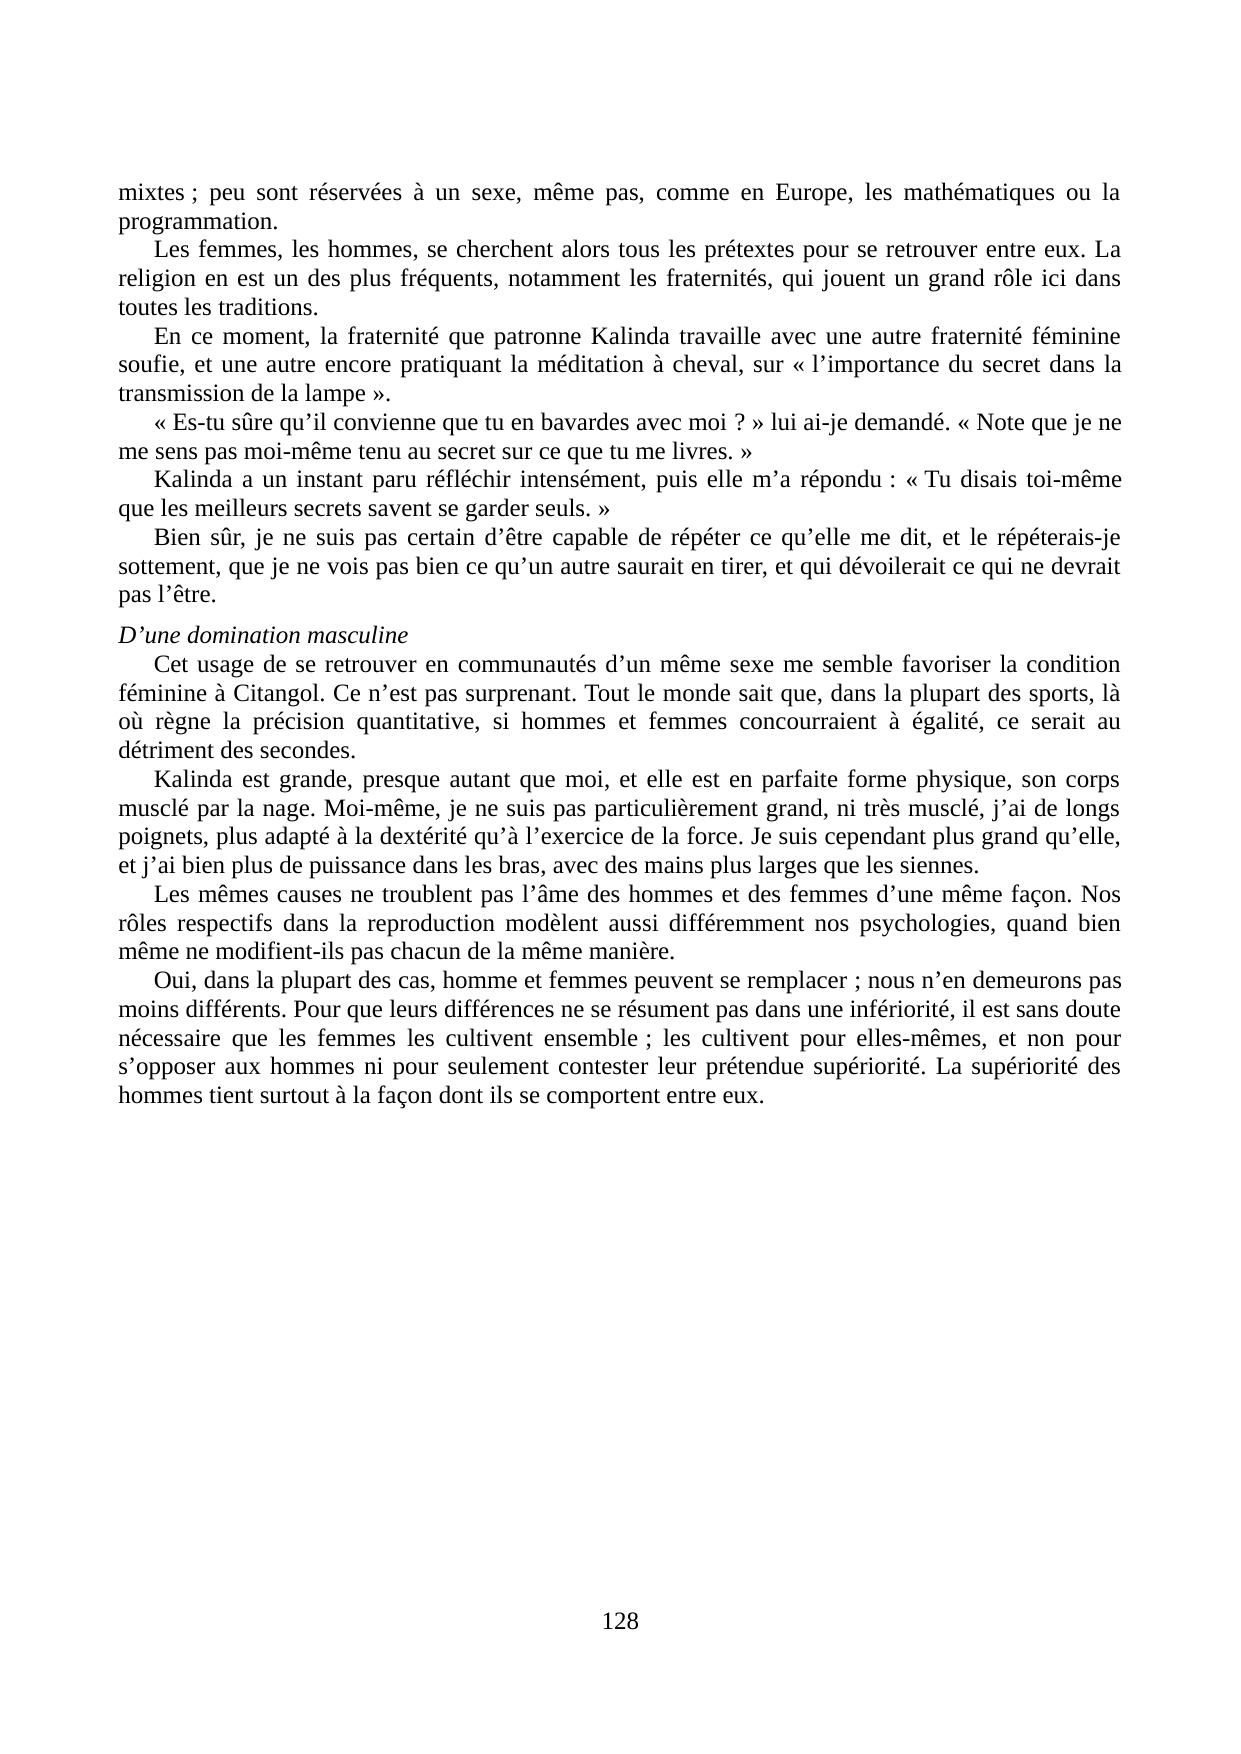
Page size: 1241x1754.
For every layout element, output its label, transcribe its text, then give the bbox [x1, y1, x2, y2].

text Cet usage de se retrouver en communautés d’un même sexe me semble favoriser la condition féminine à Citangol. Ce n’est pas surprenant. Tout le monde sait que, dans la plupart des sports, là où règne la précision quantitative, si hommes et femmes concourraient à égalité, ce serait au détriment des secondes. [118, 649, 1122, 764]
text mixtes ; peu sont réservées à un sexe, même pas, comme en Europe, les mathématiques ou la programmation. [118, 177, 1122, 234]
text Bien sûr, je ne suis pas certain d’être capable de répéter ce qu’elle me dit, et le répéterais-je sottement, que je ne vois pas bien ce qu’un autre saurait en tirer, et qui dévoilerait ce qui ne devrait pas l’être. [118, 522, 1122, 608]
text En ce moment, la fraternité que patronne Kalinda travaille avec une autre fraternité féminine soufie, et une autre encore pratiquant la méditation à cheval, sur « l’importance du secret dans la transmission de la lampe ». [118, 321, 1122, 407]
text Kalinda a un instant paru réfléchir intensément, puis elle m’a répondu : « Tu disais toi-même que les meilleurs secrets savent se garder seuls. » [118, 464, 1122, 522]
text « Es-tu sûre qu’il convienne que tu en bavardes avec moi ? » lui ai-je demandé. « Note que je ne me sens pas moi-même tenu au secret sur ce que tu me livres. » [118, 407, 1122, 464]
text Les mêmes causes ne troublent pas l’âme des hommes et des femmes d’une même façon. Nos rôles respectifs dans la reproduction modèlent aussi différemment nos psychologies, quand bien même ne modifient-ils pas chacun de la même manière. [118, 879, 1122, 965]
text Oui, dans la plupart des cas, homme et femmes peuvent se remplacer ; nous n’en demeurons pas moins différents. Pour que leurs différences ne se résument pas dans une infériorité, il est sans doute nécessaire que les femmes les cultivent ensemble ; les cultivent pour elles-mêmes, et non pour s’opposer aux hommes ni pour seulement contester leur prétendue supériorité. La supériorité des hommes tient surtout à la façon dont ils se comportent entre eux. [118, 965, 1122, 1109]
subtitle D’une domination masculine [118, 620, 1122, 649]
text Les femmes, les hommes, se cherchent alors tous les prétextes pour se retrouver entre eux. La religion en est un des plus fréquents, notamment les fraternités, qui jouent un grand rôle ici dans toutes les traditions. [118, 234, 1122, 321]
text Kalinda est grande, presque autant que moi, et elle est en parfaite forme physique, son corps musclé par la nage. Moi-même, je ne suis pas particulièrement grand, ni très musclé, j’ai de longs poignets, plus adapté à la dextérité qu’à l’exercice de la force. Je suis cependant plus grand qu’elle, et j’ai bien plus de puissance dans les bras, avec des mains plus larges que les siennes. [118, 764, 1122, 879]
